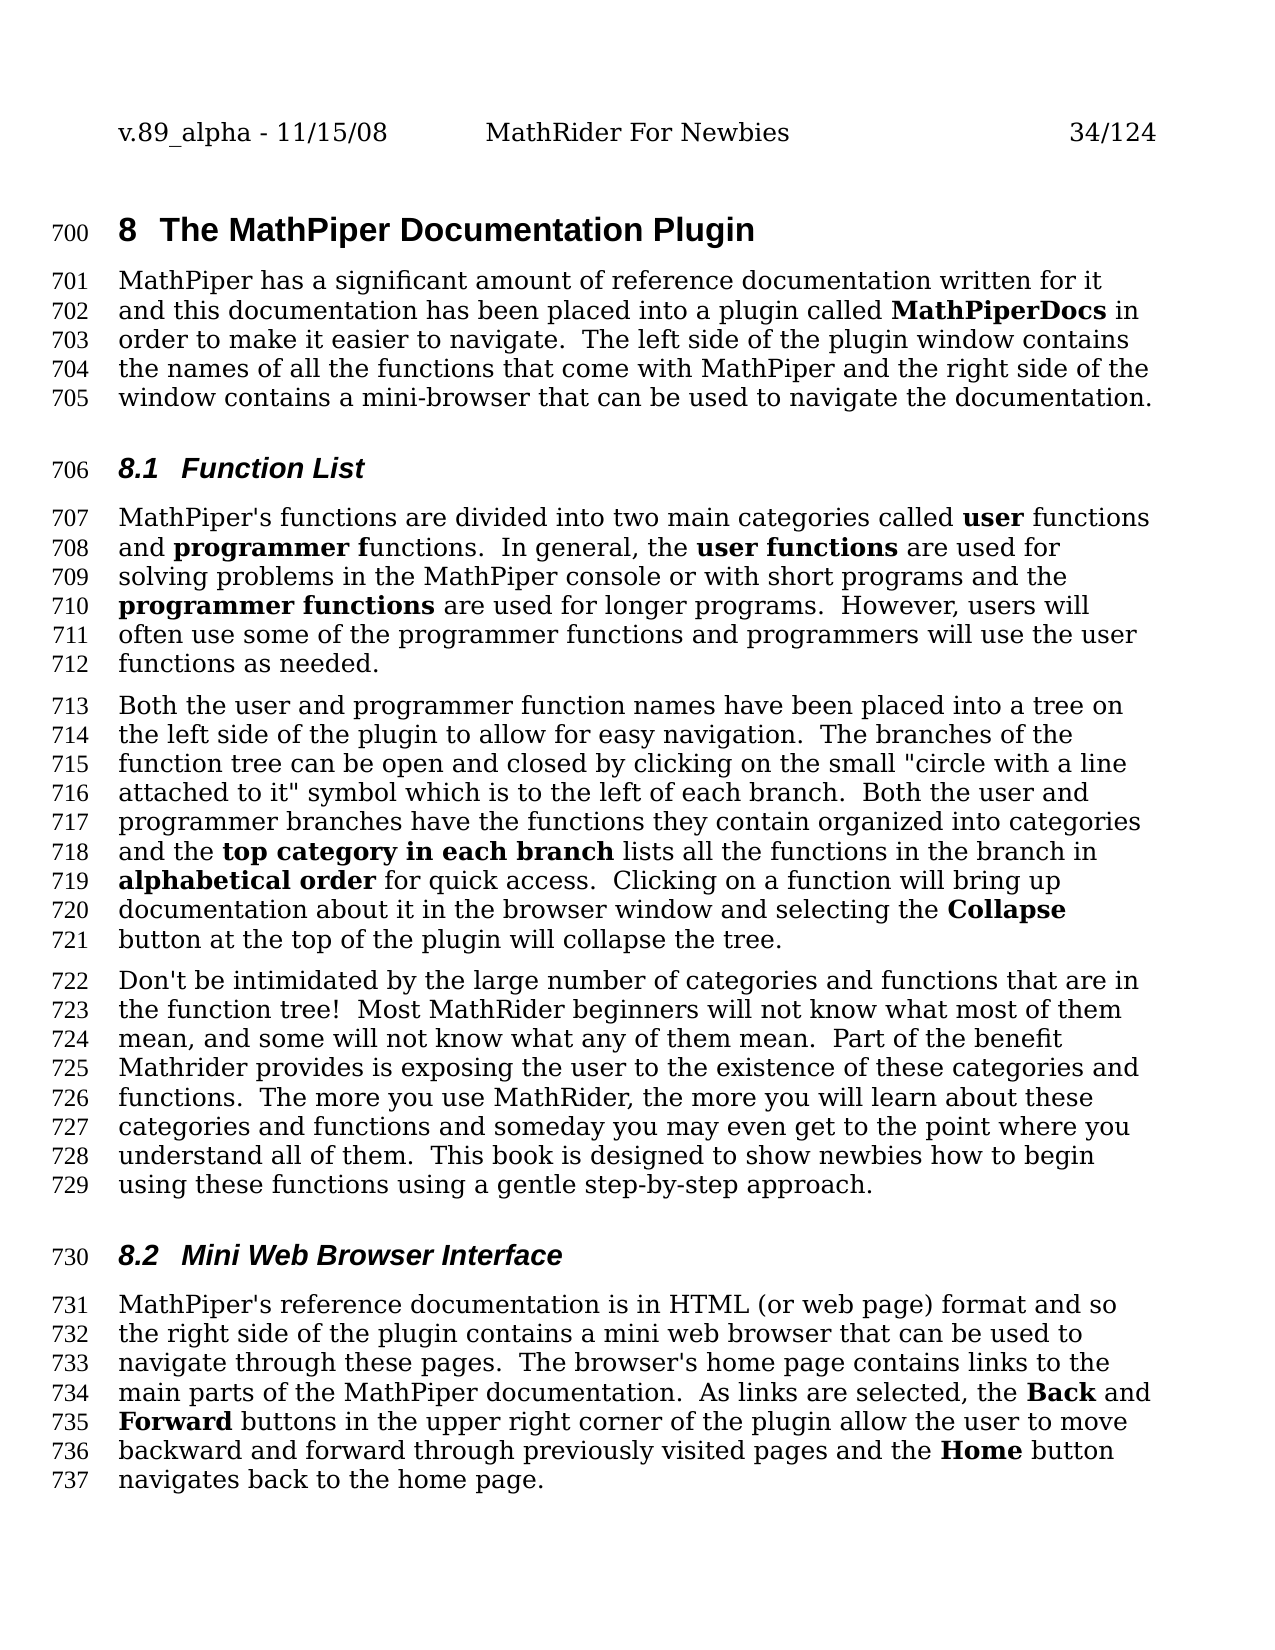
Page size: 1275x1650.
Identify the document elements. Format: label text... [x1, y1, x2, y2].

text MathPiper's reference documentation is in HTML (or web page) format and so the right side of the plugin contains a mini web browser that can be used to navigate through these pages. The browser's home page contains links to the main parts of the MathPiper documentation. As links are selected, the Back and Forward buttons in the upper right corner of the plugin allow the user to move backward and forward through previously visited pages and the Home button navigates back to the home page. [118, 1290, 1157, 1495]
subtitle Mini Web Browser Interface [118, 1238, 1157, 1272]
text MathPiper's functions are divided into two main categories called user functions and programmer functions. In general, the user functions are used for solving problems in the MathPiper console or with short programs and the programmer functions are used for longer programs. However, users will often use some of the programmer functions and programmers will use the user functions as needed. [118, 503, 1157, 679]
subtitle Function List [118, 452, 1157, 485]
text MathPiper has a significant amount of reference documentation written for it and this documentation has been placed into a plugin called MathPiperDocs in order to make it easier to navigate. The left side of the plugin window contains the names of all the functions that come with MathPiper and the right side of the window contains a mini-browser that can be used to navigate the documentation. [118, 266, 1157, 412]
subtitle The MathPiper Documentation Plugin [118, 210, 1157, 248]
text Both the user and programmer function names have been placed into a tree on the left side of the plugin to allow for easy navigation. The branches of the function tree can be open and closed by clicking on the small "circle with a line attached to it" symbol which is to the left of each branch. Both the user and programmer branches have the functions they contain organized into categories and the top category in each branch lists all the functions in the branch in alphabetical order for quick access. Clicking on a function will bring up documentation about it in the browser window and selecting the Collapse button at the top of the plugin will collapse the tree. [118, 691, 1157, 954]
text Don't be intimidated by the large number of categories and functions that are in the function tree! Most MathRider beginners will not know what most of them mean, and some will not know what any of them mean. Part of the benefit Mathrider provides is exposing the user to the existence of these categories and functions. The more you use MathRider, the more you will learn about these categories and functions and someday you may even get to the point where you understand all of them. This book is designed to show newbies how to begin using these functions using a gentle step-by-step approach. [118, 966, 1157, 1199]
